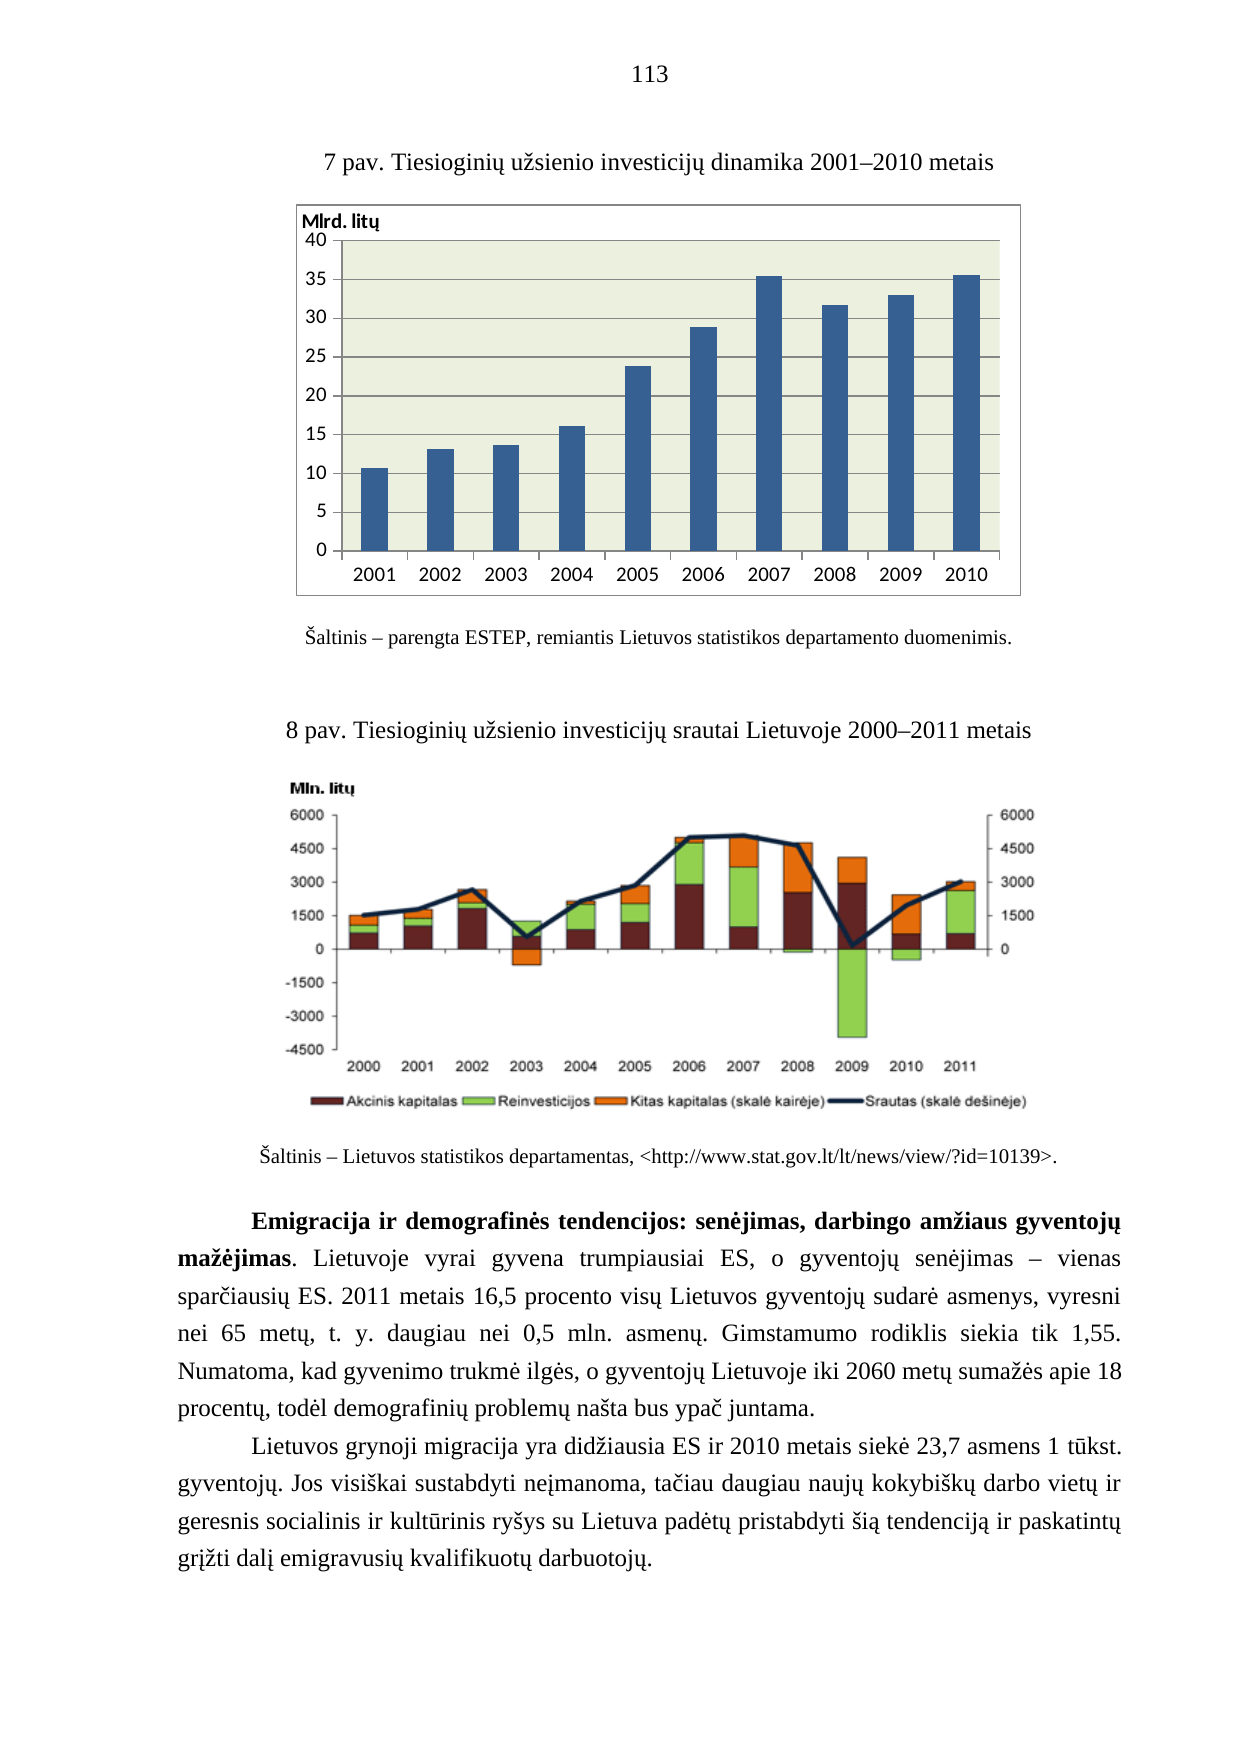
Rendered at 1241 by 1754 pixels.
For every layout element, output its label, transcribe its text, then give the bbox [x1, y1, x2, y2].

table_header 8 pav. Tiesioginių užsienio investicijų srautai Lietuvoje 2000–2011 metais [189, 716, 1129, 773]
table_cell [1041, 773, 1129, 1115]
table_cell Šaltinis – parengta ESTEP, remiantis Lietuvos statistikos departamento duomenimis. [189, 204, 1129, 649]
table_cell Šaltinis – Lietuvos statistikos departamentas, <http://www.stat.gov.lt/lt/news/view/?id=10139>. [189, 1115, 1129, 1168]
text Emigracija ir demografinės tendencijos: senėjimas, darbingo amžiaus gyventojų mažėjimas. Lietuvoje vyrai gyvena trumpiausiai ES, o gyventojų senėjimas – vienas sparčiausių ES. 2011 metais 16,5 procento visų Lietuvos gyventojų sudarė asmenys, vyresni nei 65 metų, t. y. daugiau nei 0,5 mln. asmenų. Gimstamumo rodiklis siekia tik 1,55. Numatoma, kad gyvenimo trukmė ilgės, o gyventojų Lietuvoje iki 2060 metų sumažės apie 18 procentų, todėl demografinių problemų našta bus ypač juntama. [177, 1197, 1122, 1422]
text Lietuvos grynoji migracija yra didžiausia ES ir 2010 metais siekė 23,7 asmens 1 tūkst. gyventojų. Jos visiškai sustabdyti neįmanoma, tačiau daugiau naujų kokybiškų darbo vietų ir geresnis socialinis ir kultūrinis ryšys su Lietuva padėtų pristabdyti šią tendenciją ir paskatintų grįžti dalį emigravusių kvalifikuotų darbuotojų. [177, 1422, 1122, 1572]
table_header 7 pav. Tiesioginių užsienio investicijų dinamika 2001–2010 metais [189, 147, 1129, 204]
table_cell [189, 773, 276, 1115]
